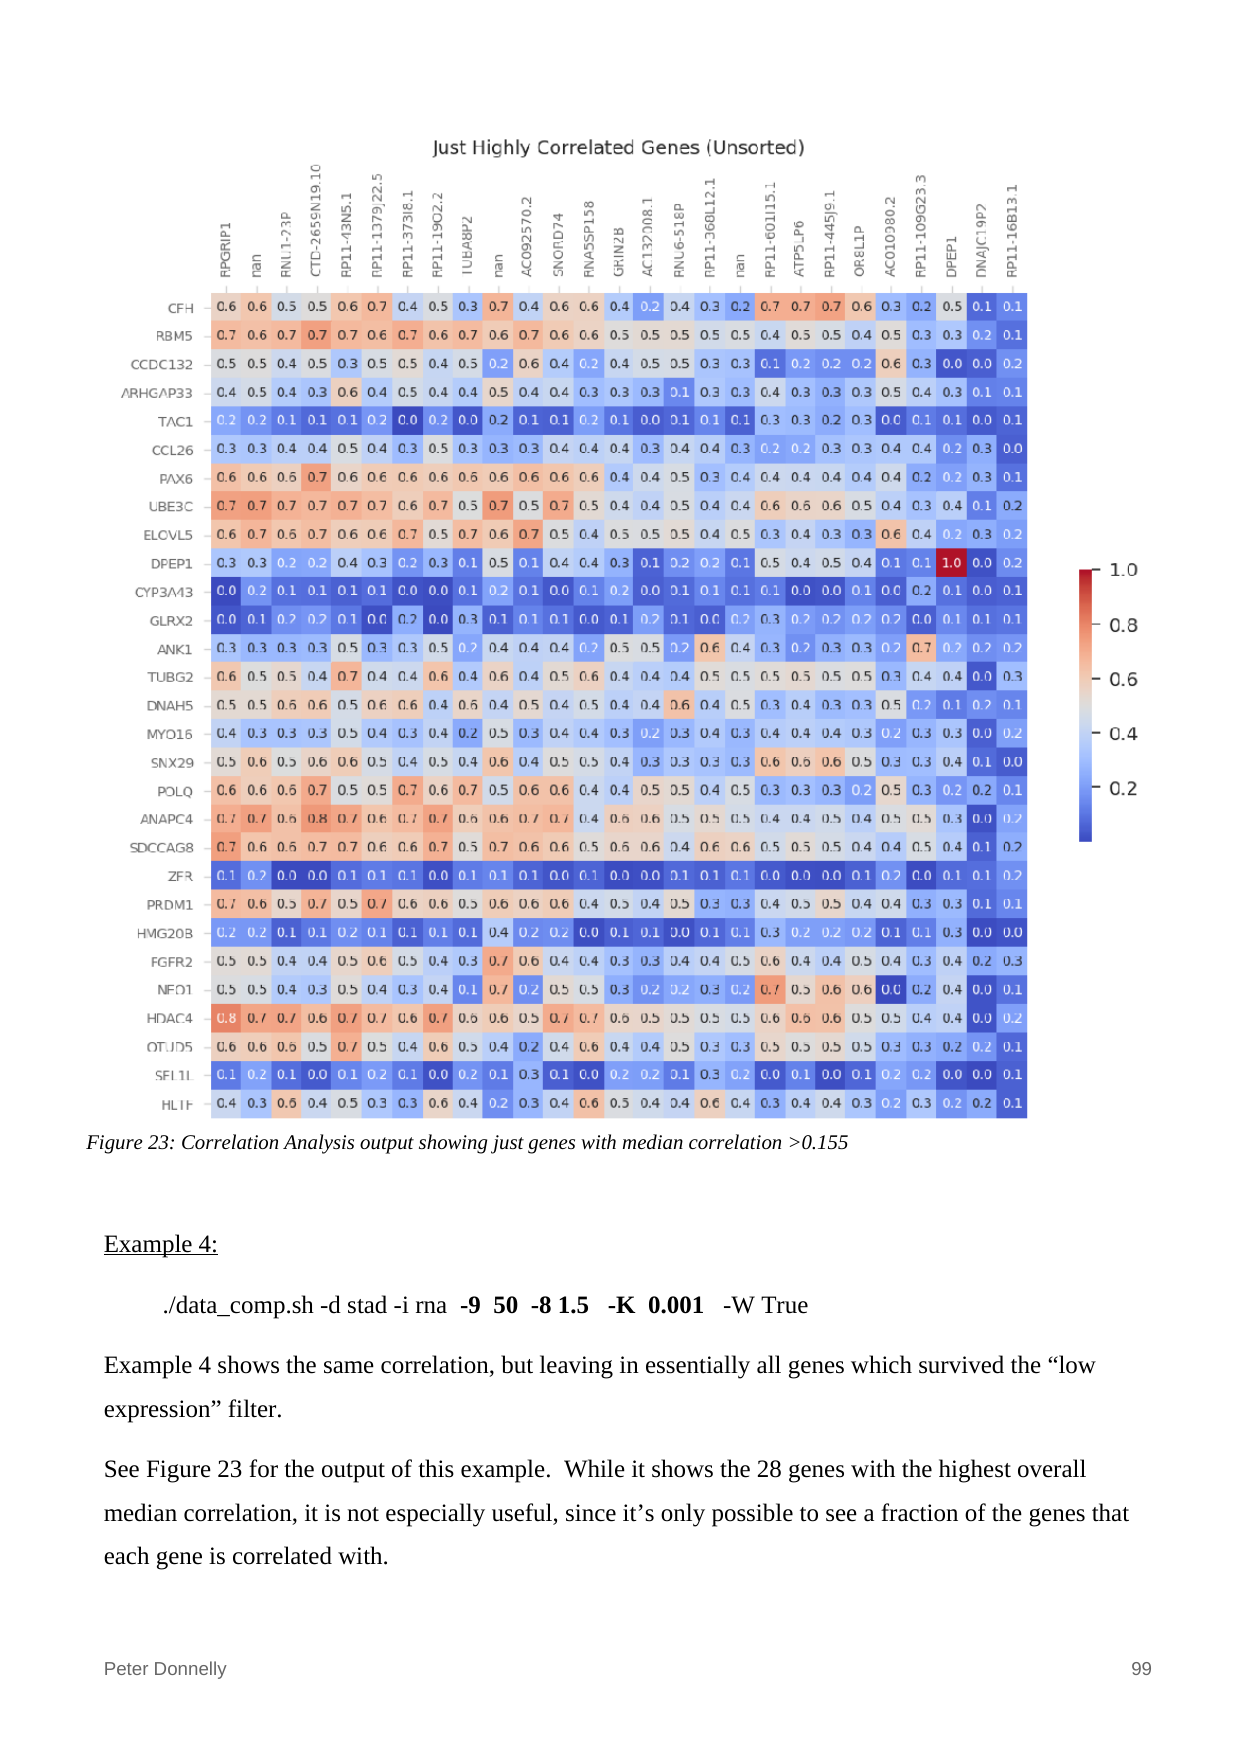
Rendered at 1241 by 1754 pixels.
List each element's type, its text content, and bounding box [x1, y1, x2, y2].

picture [103, 132, 1147, 1130]
text Example 4 shows the same correlation, but leaving in essentially all genes which survived the “low expression” filter. [103, 1351, 1146, 1422]
text Example 4: [103, 1229, 1146, 1258]
text ./data_comp.sh -d stad -i rna -9 50 -8 1.5 -K 0.001 -W True [162, 1290, 1146, 1318]
text Figure 23: Correlation Analysis output showing just genes with median correlation >0.155 [86, 1130, 1164, 1154]
text See Figure 23 for the output of this example. While it shows the 28 genes with the highest overall median correlation, it is not especially useful, since it’s only possible to see a fraction of the genes that each gene is correlated with. [103, 1454, 1146, 1569]
